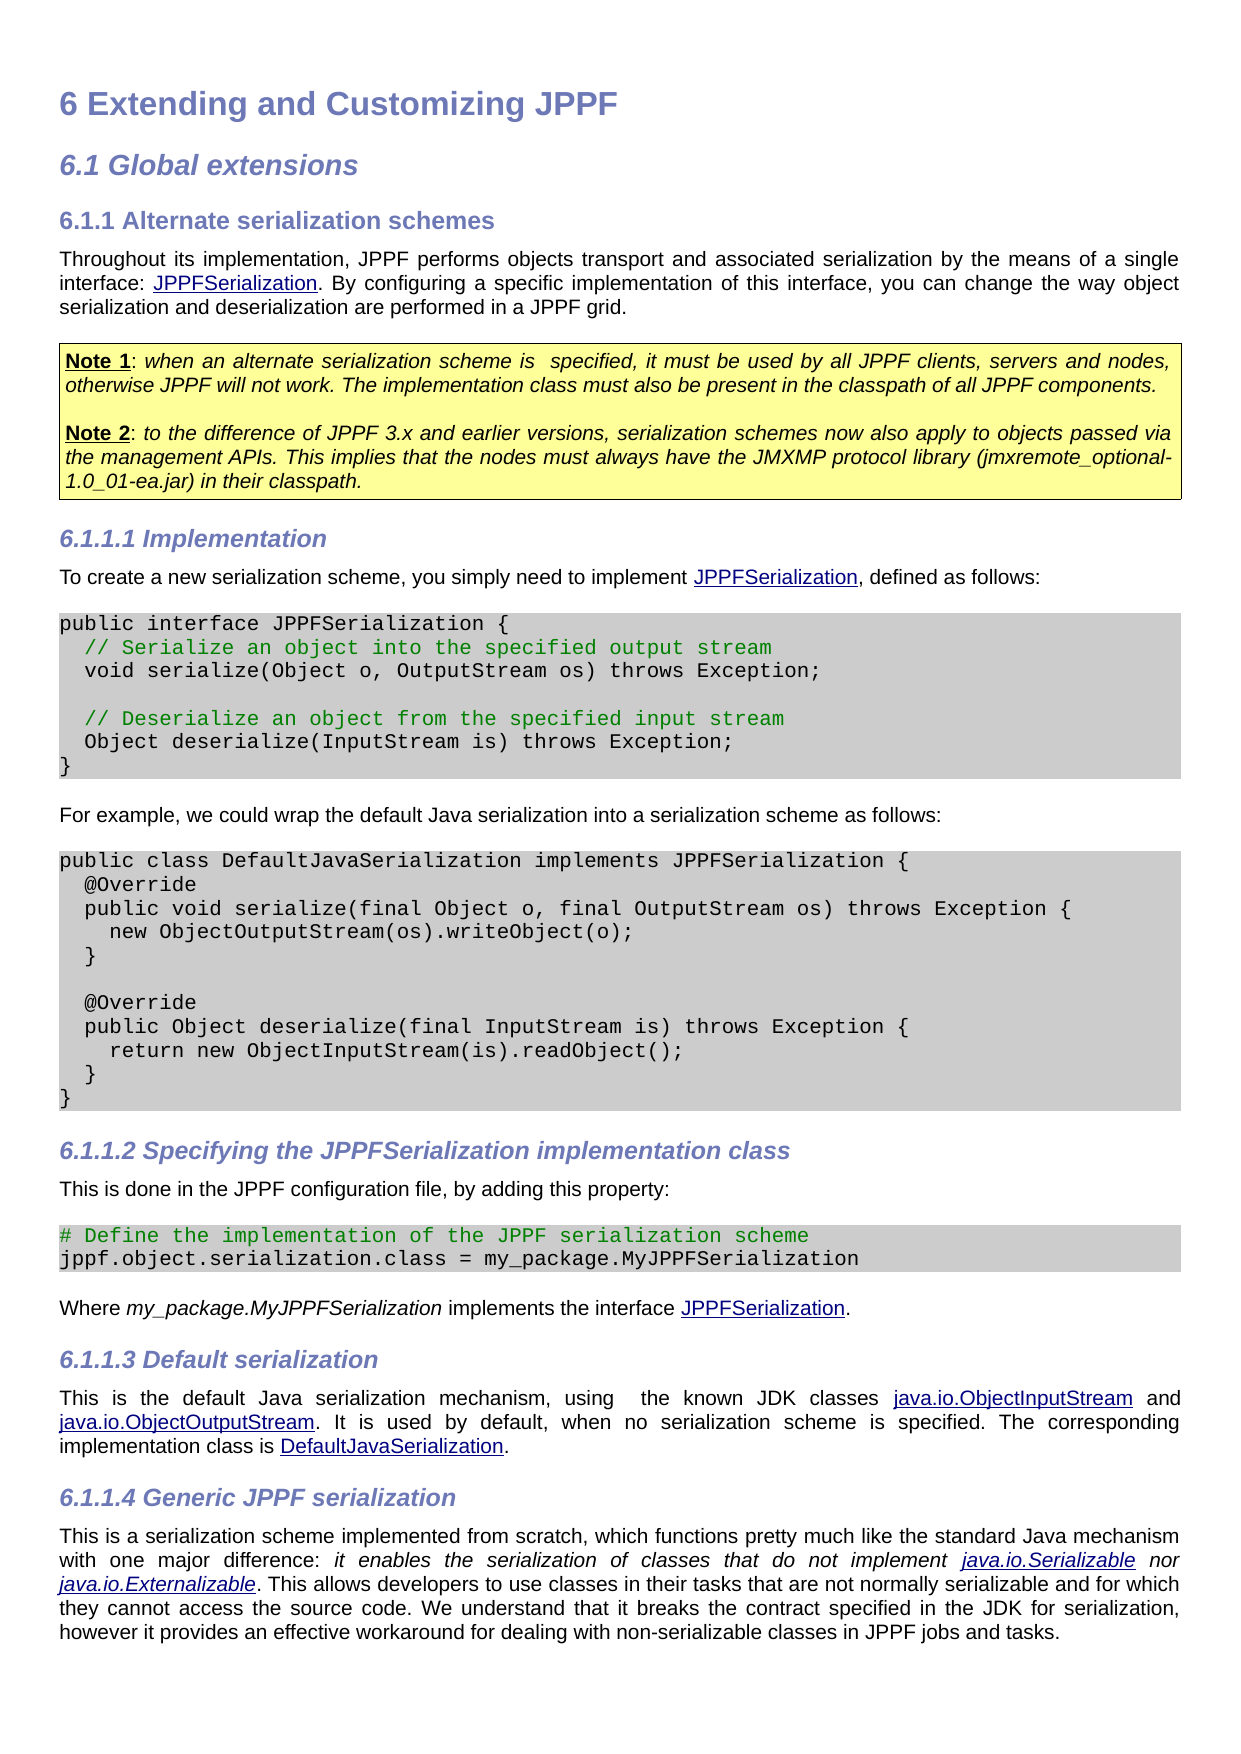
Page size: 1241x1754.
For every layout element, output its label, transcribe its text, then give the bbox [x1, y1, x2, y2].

text // Serialize an object into the specified output stream [59, 637, 1181, 660]
text This is the default Java serialization mechanism, using the known JDK classes java.io.ObjectInputStream and java.io.ObjectOutputStream. It is used by default, when no serialization scheme is specified. The corresponding implementation class is DefaultJavaSerialization. [59, 1386, 1181, 1458]
text new ObjectOutputStream(os).writeObject(o); [59, 921, 1181, 945]
text This is done in the JPPF configuration file, by adding this property: [59, 1177, 1181, 1201]
text jppf.object.serialization.class = my_package.MyJPPFSerialization [59, 1248, 1181, 1272]
subtitle Implementation [59, 524, 1181, 553]
text void serialize(Object o, OutputStream os) throws Exception; [59, 660, 1181, 684]
text } [59, 945, 1181, 969]
text return new ObjectInputStream(is).readObject(); [59, 1040, 1181, 1063]
text Throughout its implementation, JPPF performs objects transport and associated serialization by the means of a single interface: JPPFSerialization. By configuring a specific implementation of this interface, you can change the way object serialization and deserialization are performed in a JPPF grid. [59, 247, 1181, 319]
text } [59, 1063, 1181, 1087]
text } [59, 755, 1181, 779]
text public void serialize(final Object o, final OutputStream os) throws Exception { [59, 898, 1181, 921]
subtitle Generic JPPF serialization [59, 1483, 1181, 1512]
text } [59, 1087, 1181, 1111]
subtitle Alternate serialization schemes [59, 206, 1181, 235]
text # Define the implementation of the JPPF serialization scheme [59, 1225, 1181, 1248]
text public class DefaultJavaSerialization implements JPPFSerialization { [59, 851, 1181, 874]
text Note 1: when an alternate serialization scheme is specified, it must be used by all JPPF clients, servers and nodes, otherwise JPPF will not work. The implementation class must also be present in the classpath of all JPPF components. [60, 344, 1181, 391]
text public Object deserialize(final InputStream is) throws Exception { [59, 1016, 1181, 1040]
subtitle Global extensions [59, 147, 1181, 181]
text Object deserialize(InputStream is) throws Exception; [59, 731, 1181, 755]
text Where my_package.MyJPPFSerialization implements the interface JPPFSerialization. [59, 1296, 1181, 1320]
text To create a new serialization scheme, you simply need to implement JPPFSerialization, defined as follows: [59, 565, 1181, 589]
text This is a serialization scheme implemented from scratch, which functions pretty much like the standard Java mechanism with one major difference: it enables the serialization of classes that do not implement java.io.Serializable nor java.io.Externalizable. This allows developers to use classes in their tasks that are not normally serializable and for which they cannot access the source code. We understand that it breaks the contract specified in the JDK for serialization, however it provides an effective workaround for dealing with non-serializable classes in JPPF jobs and tasks. [59, 1524, 1181, 1644]
text Note 2: to the difference of JPPF 3.x and earlier versions, serialization schemes now also apply to objects passed via the management APIs. This implies that the nodes must always have the JMXMP protocol library (jmxremote_optional-1.0_01-ea.jar) in their classpath. [60, 415, 1181, 499]
text @Override [59, 874, 1181, 898]
text public interface JPPFSerialization { [59, 613, 1181, 637]
text @Override [59, 992, 1181, 1016]
subtitle Extending and Customizing JPPF [59, 84, 1181, 122]
text For example, we could wrap the default Java serialization into a serialization scheme as follows: [59, 803, 1181, 827]
subtitle Specifying the JPPFSerialization implementation class [59, 1136, 1181, 1164]
subtitle Default serialization [59, 1345, 1181, 1374]
text // Deserialize an object from the specified input stream [59, 708, 1181, 731]
